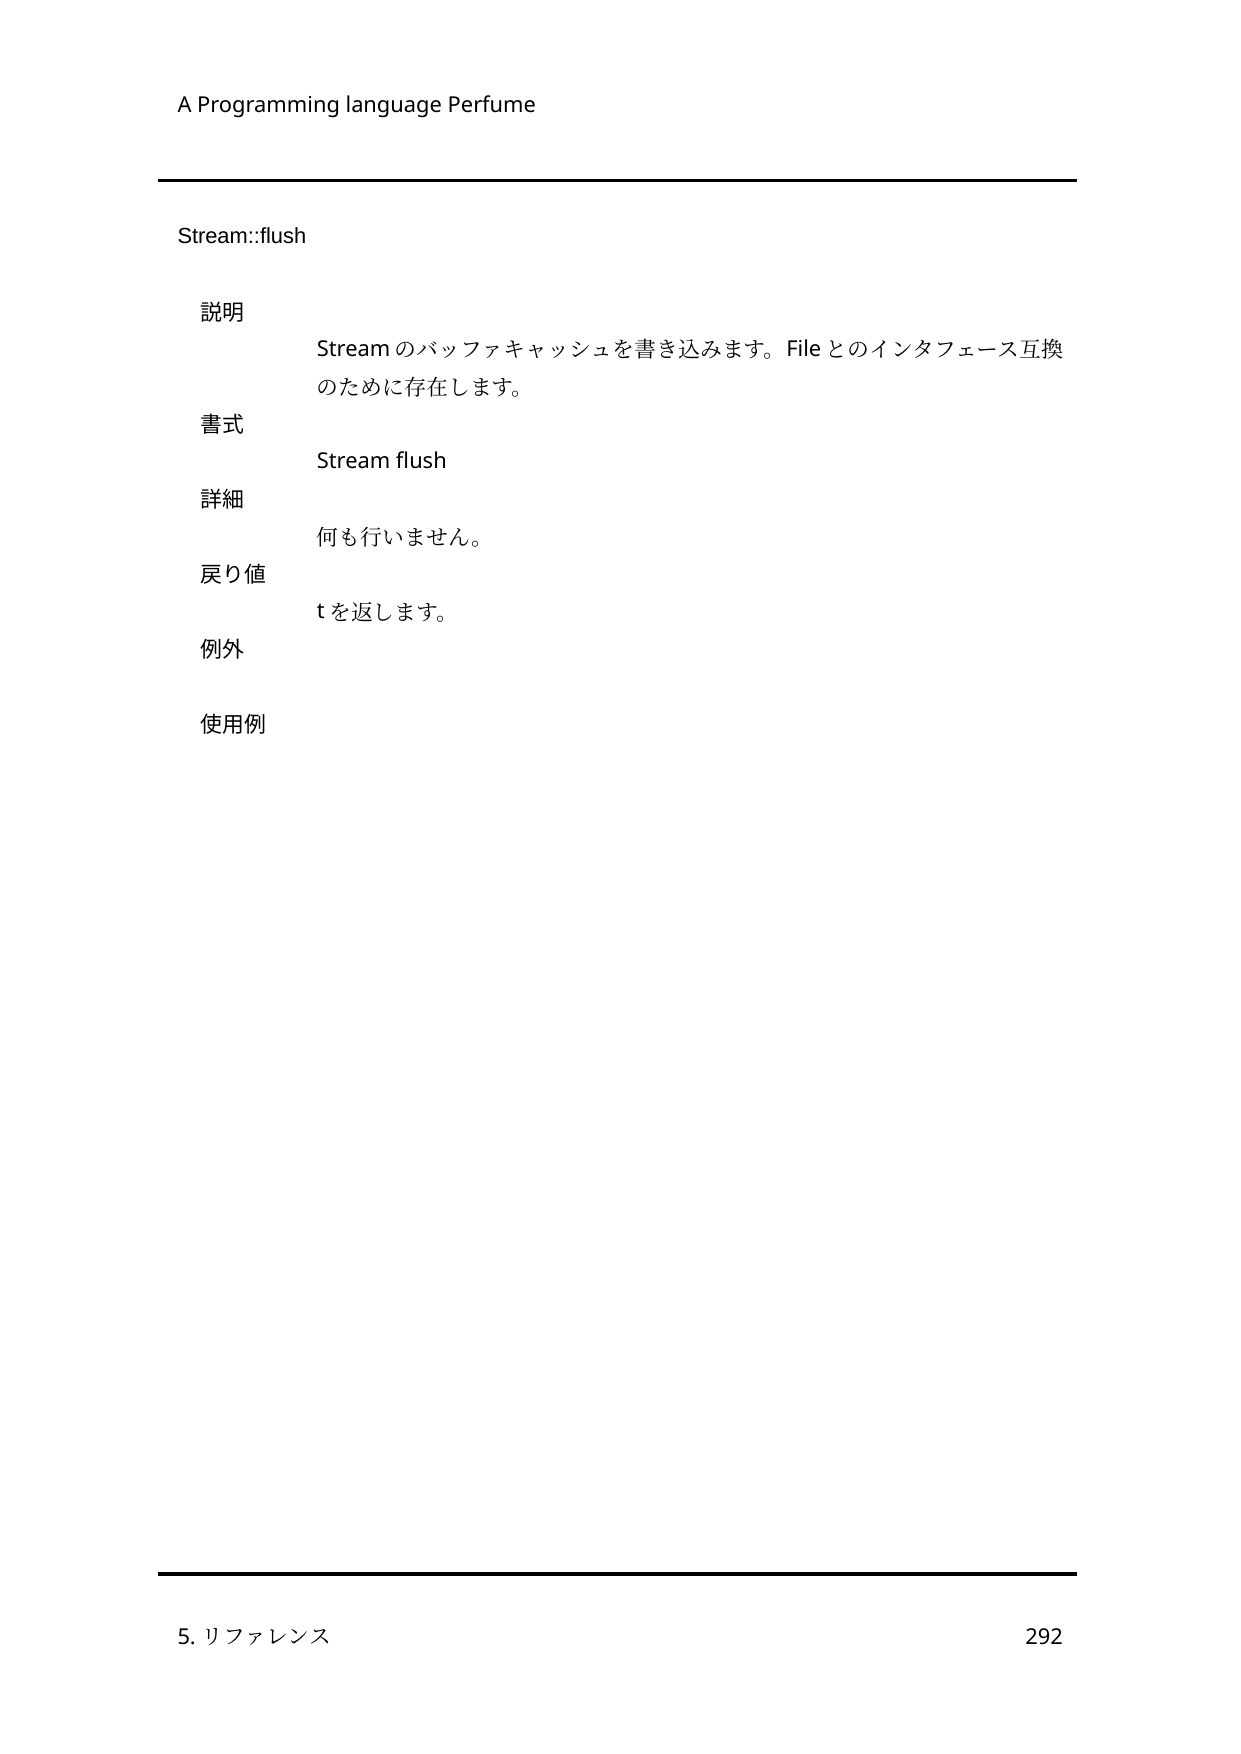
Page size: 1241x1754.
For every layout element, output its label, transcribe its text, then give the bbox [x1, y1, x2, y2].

table_header Streamのバッファキャッシュを書き込みます。Fileとのインタフェース互換のために存在します。 [317, 292, 1063, 404]
table_cell 書式 [200, 404, 317, 479]
table_header 説明 [200, 292, 317, 404]
table_cell 例外 [200, 629, 317, 704]
table_cell tを返します。 [317, 554, 1063, 629]
table_cell [317, 704, 1063, 779]
table_cell 使用例 [200, 704, 317, 779]
table_cell [317, 629, 1063, 704]
table_cell Stream flush [317, 404, 1063, 479]
table_cell 何も行いません。 [317, 479, 1063, 554]
table_cell 戻り値 [200, 554, 317, 629]
table_cell 詳細 [200, 479, 317, 554]
subtitle Stream::flush [177, 217, 1063, 254]
